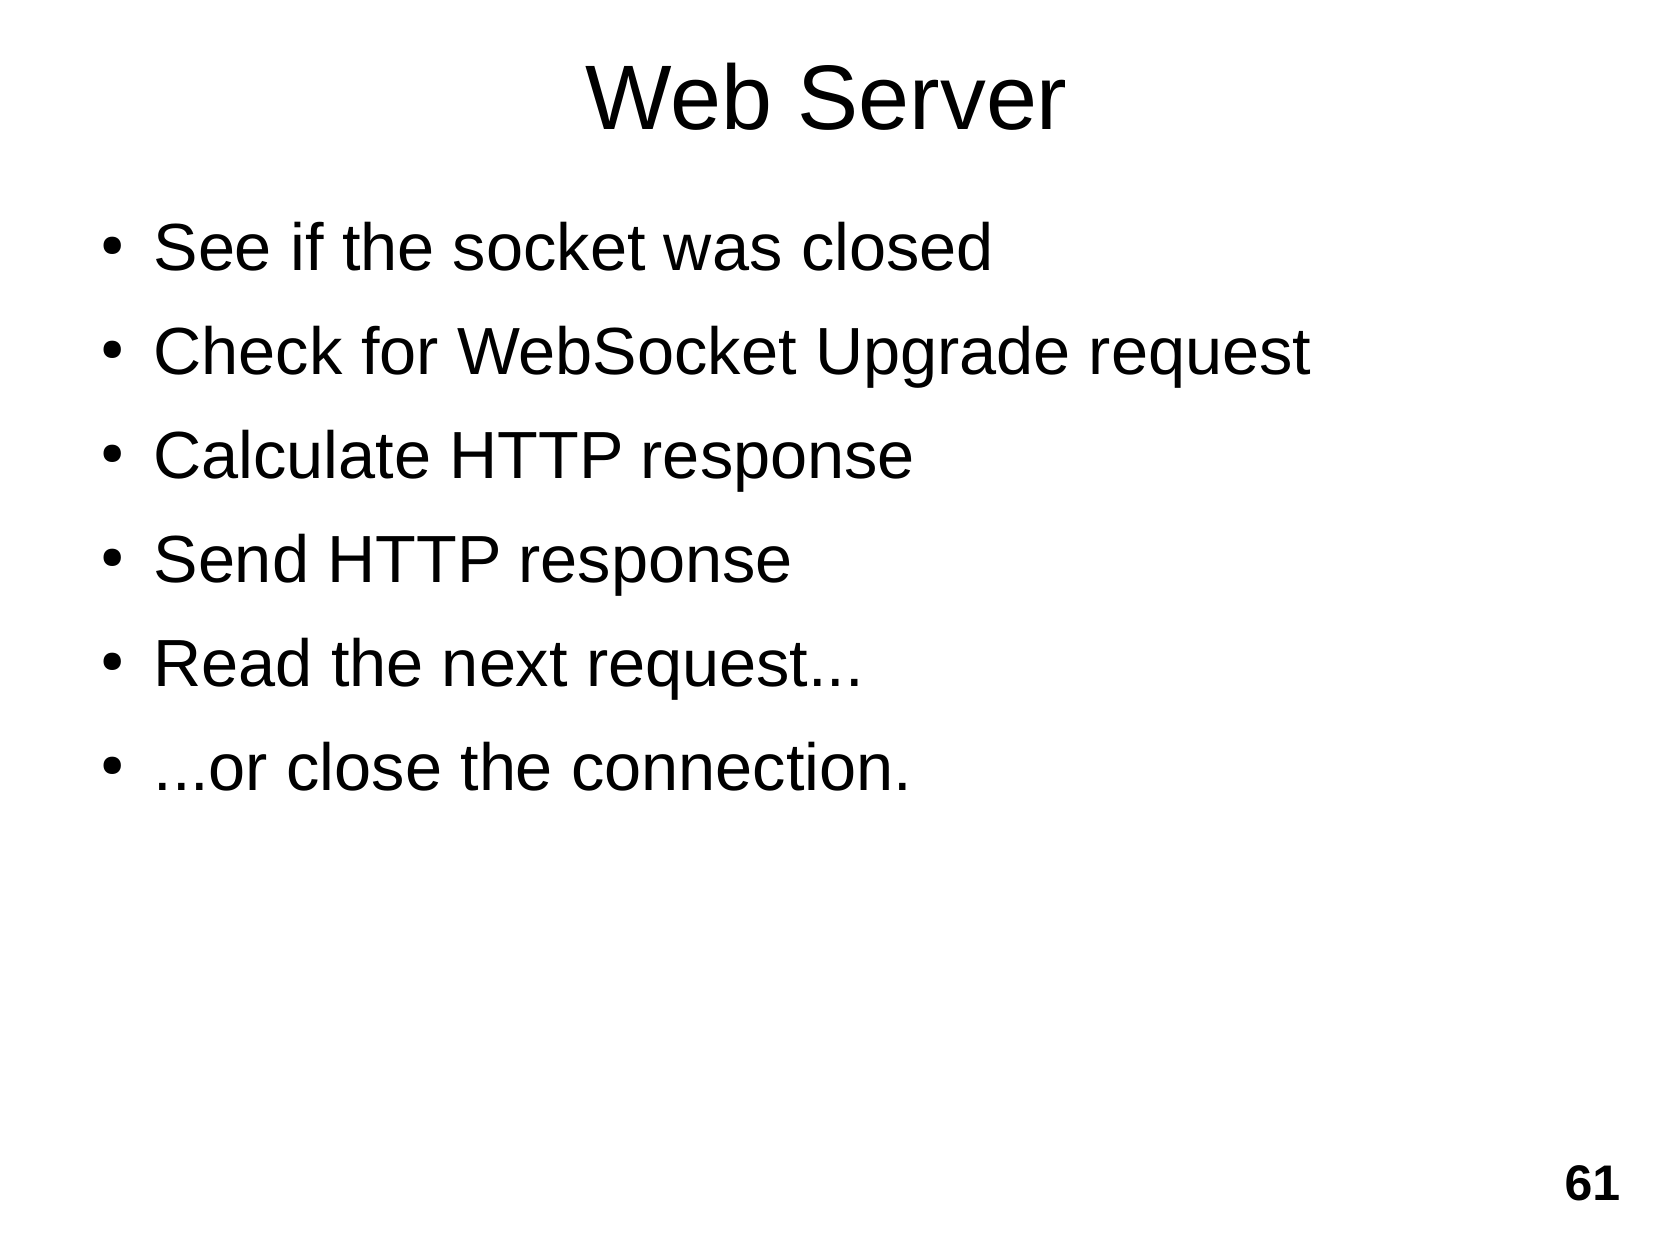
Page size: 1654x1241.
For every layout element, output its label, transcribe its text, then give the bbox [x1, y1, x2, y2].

title Web Server [82, 15, 1571, 181]
list See if the socket was closed Check for WebSocket Upgrade request Calculate HTTP response Send HTTP response Read the next request... ...or close the connection. [82, 210, 1571, 871]
